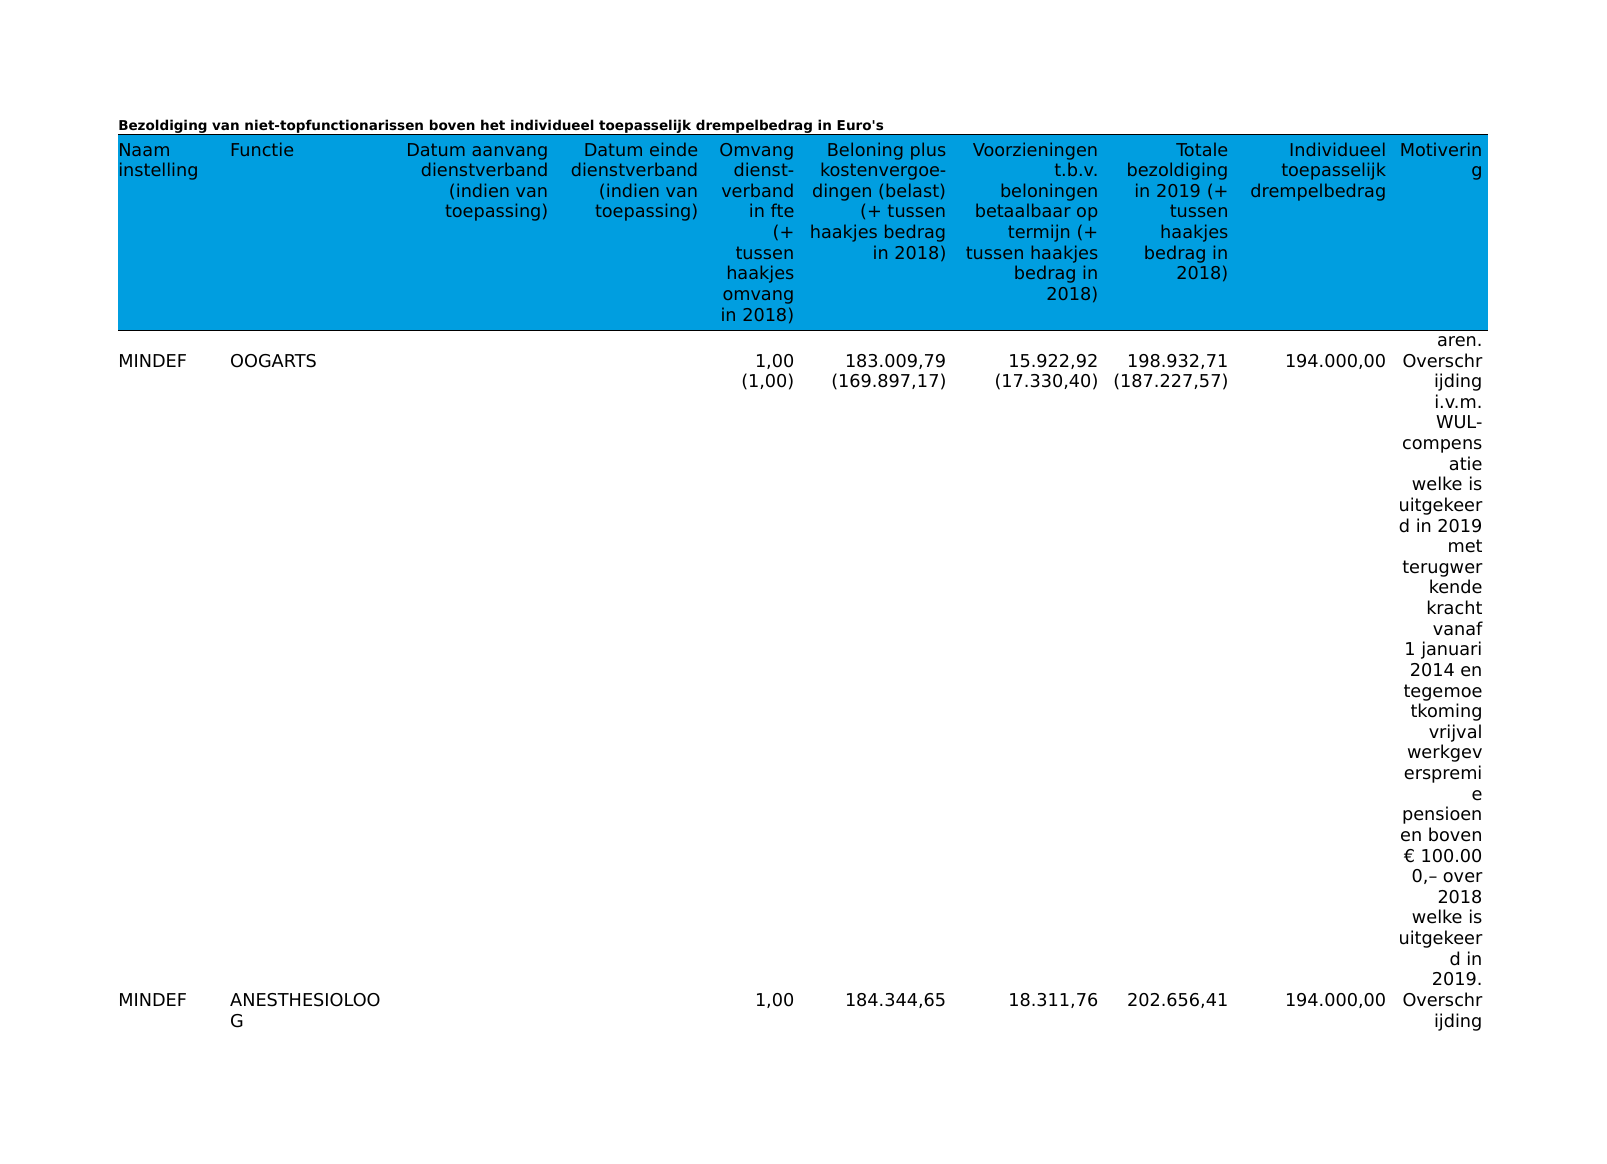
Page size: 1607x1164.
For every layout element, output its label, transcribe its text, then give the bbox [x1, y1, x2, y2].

table_cell (169.897,17) [800, 371, 952, 990]
table_cell [398, 351, 554, 371]
table_cell 15.922,92 [952, 351, 1104, 371]
table_cell Datum einde dienstverband (indien van toepassing) [554, 135, 704, 330]
table_cell Functie [224, 135, 398, 330]
table_cell 183.009,79 [800, 351, 952, 371]
table_cell ANESTHESIOLOOG [224, 990, 398, 1031]
table_header Bezoldiging van niet-topfunctionarissen boven het individueel toepasselijk drempelbedrag in Euro's [118, 118, 1488, 134]
table_cell [118, 371, 224, 990]
table_cell [554, 371, 704, 990]
table_cell [118, 331, 224, 351]
table_cell (187.227,57) [1104, 371, 1234, 990]
table_cell Overschrijding i.v.m. WUL-compensatie welke is uitgekeerd in 2019 met terugwerkende kracht vanaf 1 januari 2014 en tegemoetkoming vrijval werkgeverspremie pensioenen boven € 100.000,– over 2018 welke is uitgekeerd in 2019. [1392, 351, 1488, 990]
table_cell Voorzieningen t.b.v. beloningen betaalbaar op termijn (+ tussen haakjes bedrag in 2018) [952, 135, 1104, 330]
table_cell Individueel toepasselijk drempelbedrag [1234, 135, 1392, 330]
table_cell [800, 331, 952, 351]
table_cell Beloning plus kostenvergoe-dingen (belast) (+ tussen haakjes bedrag in 2018) [800, 135, 952, 330]
table_cell 1,00 [704, 351, 800, 371]
table_cell [704, 331, 800, 351]
table_cell [952, 331, 1104, 351]
table_cell 1,00 [704, 990, 800, 1031]
table_cell Omvang dienst-verband in fte (+ tussen haakjes omvang in 2018) [704, 135, 800, 330]
table_cell Totale bezoldiging in 2019 (+ tussen haakjes bedrag in 2018) [1104, 135, 1234, 330]
table_cell [554, 990, 704, 1031]
table_cell (1,00) [704, 371, 800, 990]
table_cell [1234, 331, 1392, 351]
table_cell [554, 331, 704, 351]
table_cell MINDEF [118, 351, 224, 371]
table_cell [1234, 371, 1392, 990]
table_cell [398, 331, 554, 351]
table_cell 202.656,41 [1104, 990, 1234, 1031]
table_cell 18.311,76 [952, 990, 1104, 1031]
table_cell [398, 990, 554, 1031]
table_cell 194.000,00 [1234, 990, 1392, 1031]
table_cell Datum aanvang dienstverband (indien van toepassing) [398, 135, 554, 330]
table_cell MINDEF [118, 990, 224, 1031]
table_cell aren. [1392, 331, 1488, 351]
table_cell [224, 331, 398, 351]
table_cell Naam instelling [118, 135, 224, 330]
table_cell [398, 371, 554, 990]
table_cell Motivering [1392, 135, 1488, 330]
table_cell 194.000,00 [1234, 351, 1392, 371]
table_cell 184.344,65 [800, 990, 952, 1031]
table_cell [1104, 331, 1234, 351]
table_cell OOGARTS [224, 351, 398, 371]
table_cell Overschrijding [1392, 990, 1488, 1031]
table_cell (17.330,40) [952, 371, 1104, 990]
table_cell 198.932,71 [1104, 351, 1234, 371]
table_cell [554, 351, 704, 371]
table_cell [224, 371, 398, 990]
